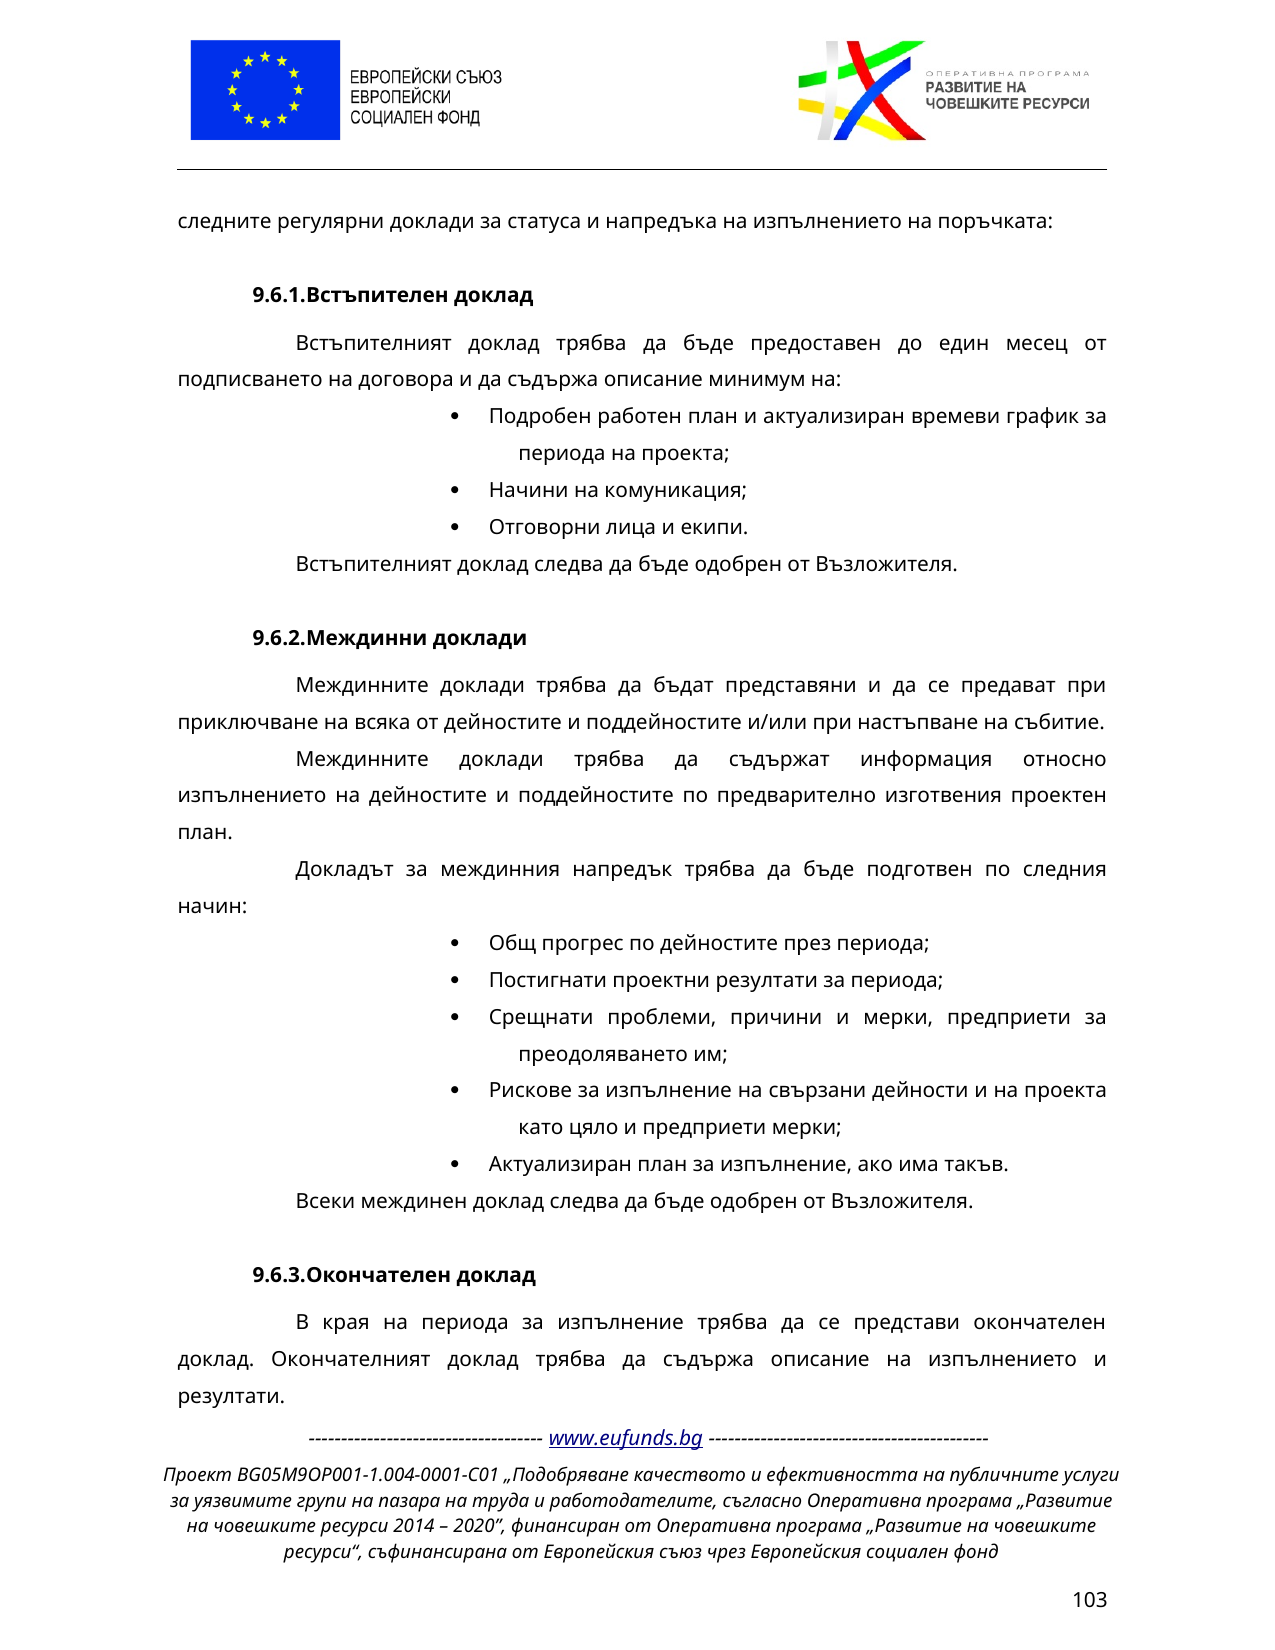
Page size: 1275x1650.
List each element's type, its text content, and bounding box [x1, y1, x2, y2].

text В края на периода за изпълнение трябва да се представи окончателен доклад. Окончателният доклад трябва да съдържа описание на изпълнението и резултати. [177, 1307, 1107, 1409]
text Встъпителният доклад трябва да бъде предоставен до един месец от подписването на договора и да съдържа описание минимум на: [177, 328, 1107, 393]
list Начини на комуникация; [451, 475, 1107, 503]
list Срещнати проблеми, причини и мерки, предприети за преодоляването им; [451, 1002, 1107, 1067]
text Междинните доклади трябва да съдържат информация относно изпълнението на дейностите и поддейностите по предварително изготвения проектен план. [177, 744, 1107, 846]
list Отговорни лица и екипи. [451, 512, 1107, 540]
text следните регулярни доклади за статуса и напредъка на изпълнението на поръчката: [177, 207, 1107, 235]
text Встъпителният доклад следва да бъде одобрен от Възложителя. [177, 549, 1107, 577]
list Актуализиран план за изпълнение, ако има такъв. [451, 1149, 1107, 1178]
list Постигнати проектни резултати за периода; [451, 965, 1107, 993]
list Общ прогрес по дейностите през периода; [451, 928, 1107, 956]
text Междинните доклади трябва да бъдат представяни и да се предават при приключване на всяка от дейностите и поддейностите и/или при настъпване на събитие. [177, 670, 1107, 735]
subtitle Встъпителен доклад [252, 280, 1107, 309]
subtitle Междинни доклади [252, 623, 1107, 651]
subtitle Окончателен доклад [252, 1260, 1107, 1288]
list Рискове за изпълнение на свързани дейности и на проекта като цяло и предприети мерки; [451, 1076, 1107, 1141]
text Докладът за междинния напредък трябва да бъде подготвен по следния начин: [177, 854, 1107, 919]
text Всеки междинен доклад следва да бъде одобрен от Възложителя. [177, 1186, 1107, 1214]
list Подробен работен план и актуализиран времеви график за периода на проекта; [451, 401, 1107, 467]
